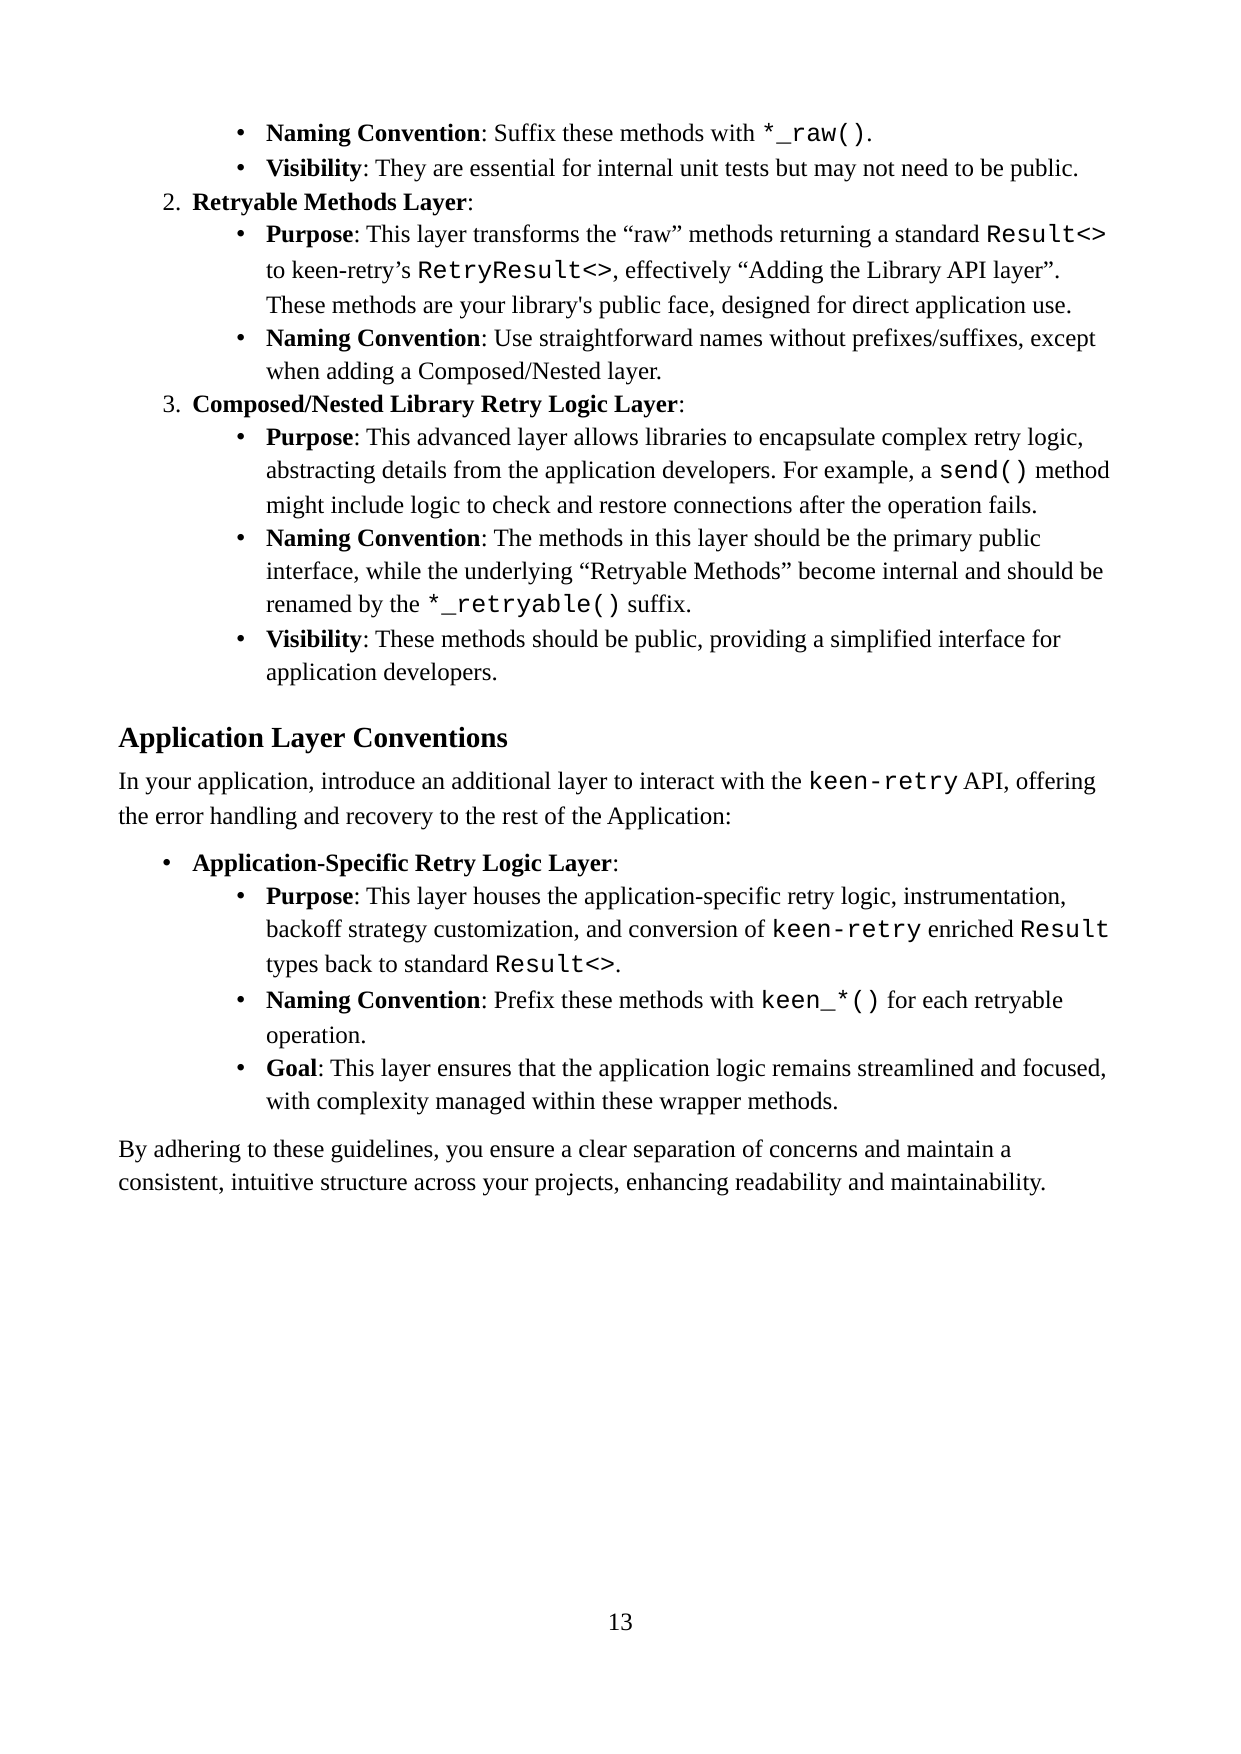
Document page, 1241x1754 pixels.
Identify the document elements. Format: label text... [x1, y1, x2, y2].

list Purpose: This advanced layer allows libraries to encapsulate complex retry logic, abstracting details from the application developers. For example, a send() method might include logic to check and restore connections after the operation fails. [236, 422, 1122, 519]
list Naming Convention: Suffix these methods with *_raw(). [236, 118, 1122, 149]
list Naming Convention: Use straightforward names without prefixes/suffixes, except when adding a Composed/Nested layer. [236, 323, 1122, 384]
list Visibility: These methods should be public, providing a simplified interface for application developers. [236, 624, 1122, 686]
text In your application, introduce an additional layer to interact with the keen-retry API, offering the error handling and recovery to the rest of the Application: [118, 766, 1122, 829]
list Composed/Nested Library Retry Logic Layer: [162, 389, 1122, 418]
text By adhering to these guidelines, you ensure a clear separation of concerns and maintain a consistent, intuitive structure across your projects, enhancing readability and maintainability. [118, 1134, 1122, 1196]
list Goal: This layer ensures that the application logic remains streamlined and focused, with complexity managed within these wrapper methods. [236, 1053, 1122, 1115]
list Naming Convention: Prefix these methods with keen_*() for each retryable operation. [236, 985, 1122, 1049]
list Purpose: This layer houses the application-specific retry logic, instrumentation, backoff strategy customization, and conversion of keen-retry enriched Result types back to standard Result<>. [236, 881, 1122, 980]
list Application-Specific Retry Logic Layer: [162, 848, 1122, 877]
subtitle Application Layer Conventions [118, 720, 1122, 753]
list Visibility: They are essential for internal unit tests but may not need to be public. [236, 153, 1122, 182]
list Purpose: This layer transforms the “raw” methods returning a standard Result<> to keen-retry’s RetryResult<>, effectively “Adding the Library API layer”. These methods are your library's public face, designed for direct application use. [236, 219, 1122, 318]
list Retryable Methods Layer: [162, 187, 1122, 215]
list Naming Convention: The methods in this layer should be the primary public interface, while the underlying “Retryable Methods” become internal and should be renamed by the *_retryable() suffix. [236, 523, 1122, 620]
